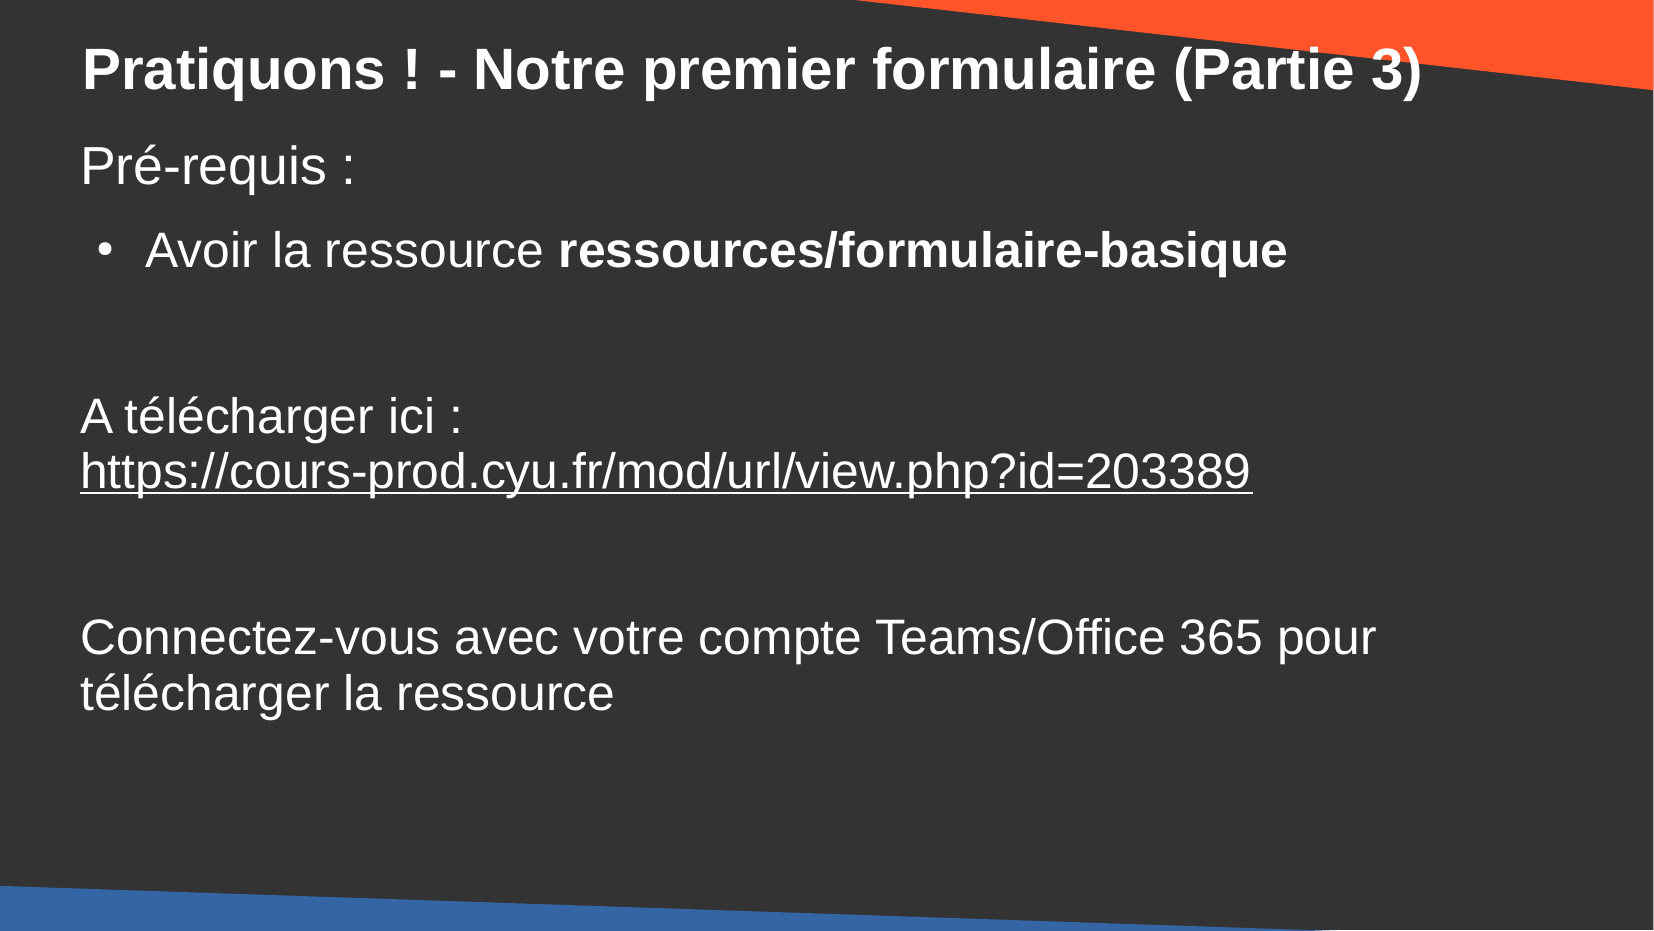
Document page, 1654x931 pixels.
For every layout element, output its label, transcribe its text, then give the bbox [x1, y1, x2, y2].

text_box [0, 885, 1337, 931]
text_box [854, 0, 1654, 91]
title Pratiquons ! - Notre premier formulaire (Partie 3) [82, 37, 1571, 114]
list Pré-requis : Avoir la ressource ressources/formulaire-basique A télécharger ici :https://cours-prod.cyu.fr/mod/url/view.php?id=203389 Connectez-vous avec votre compte Teams/Office 365 pour télécharger la ressource [80, 135, 1620, 721]
